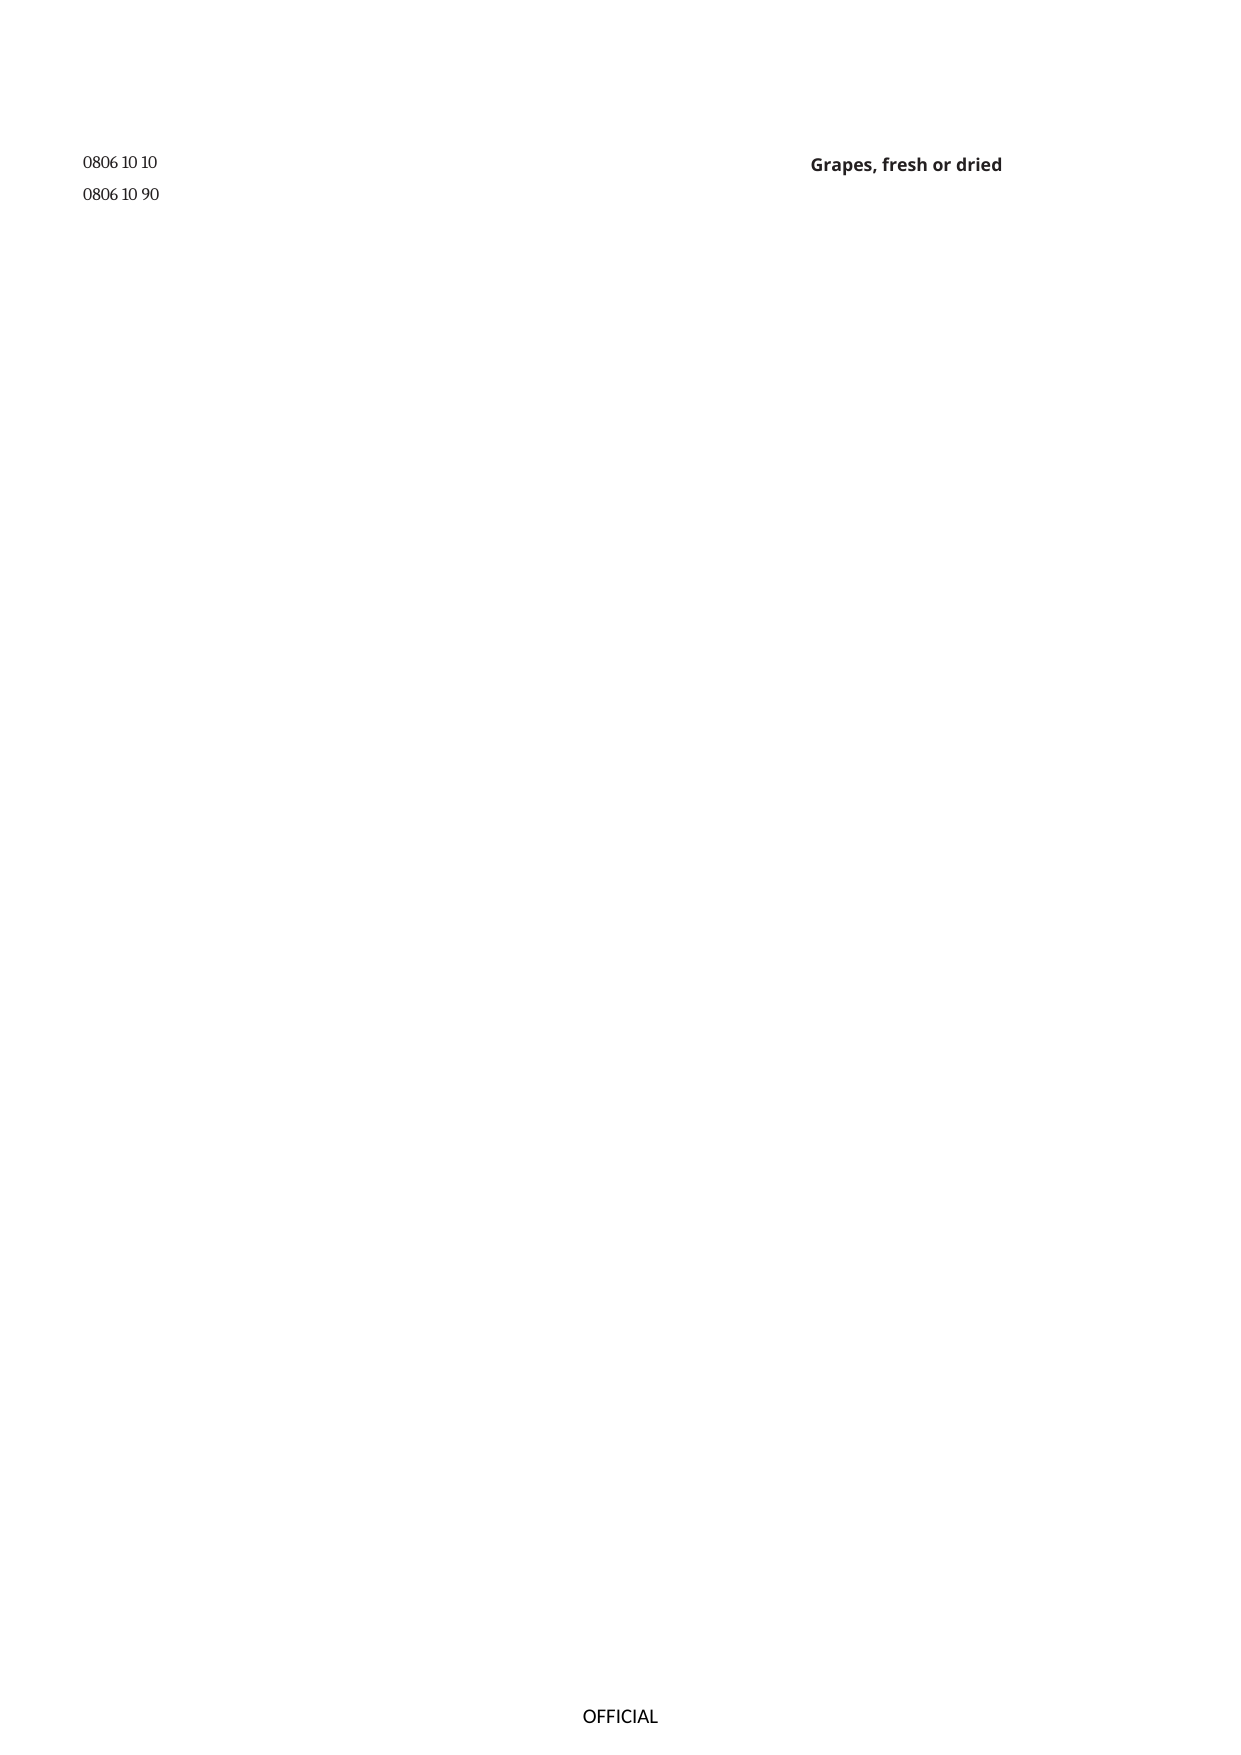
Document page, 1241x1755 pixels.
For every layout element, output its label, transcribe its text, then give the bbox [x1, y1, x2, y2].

text 0806 10 10 [83, 152, 171, 173]
subtitle Grapes, fresh or dried [810, 152, 1172, 177]
text 0806 10 90 [83, 185, 171, 205]
